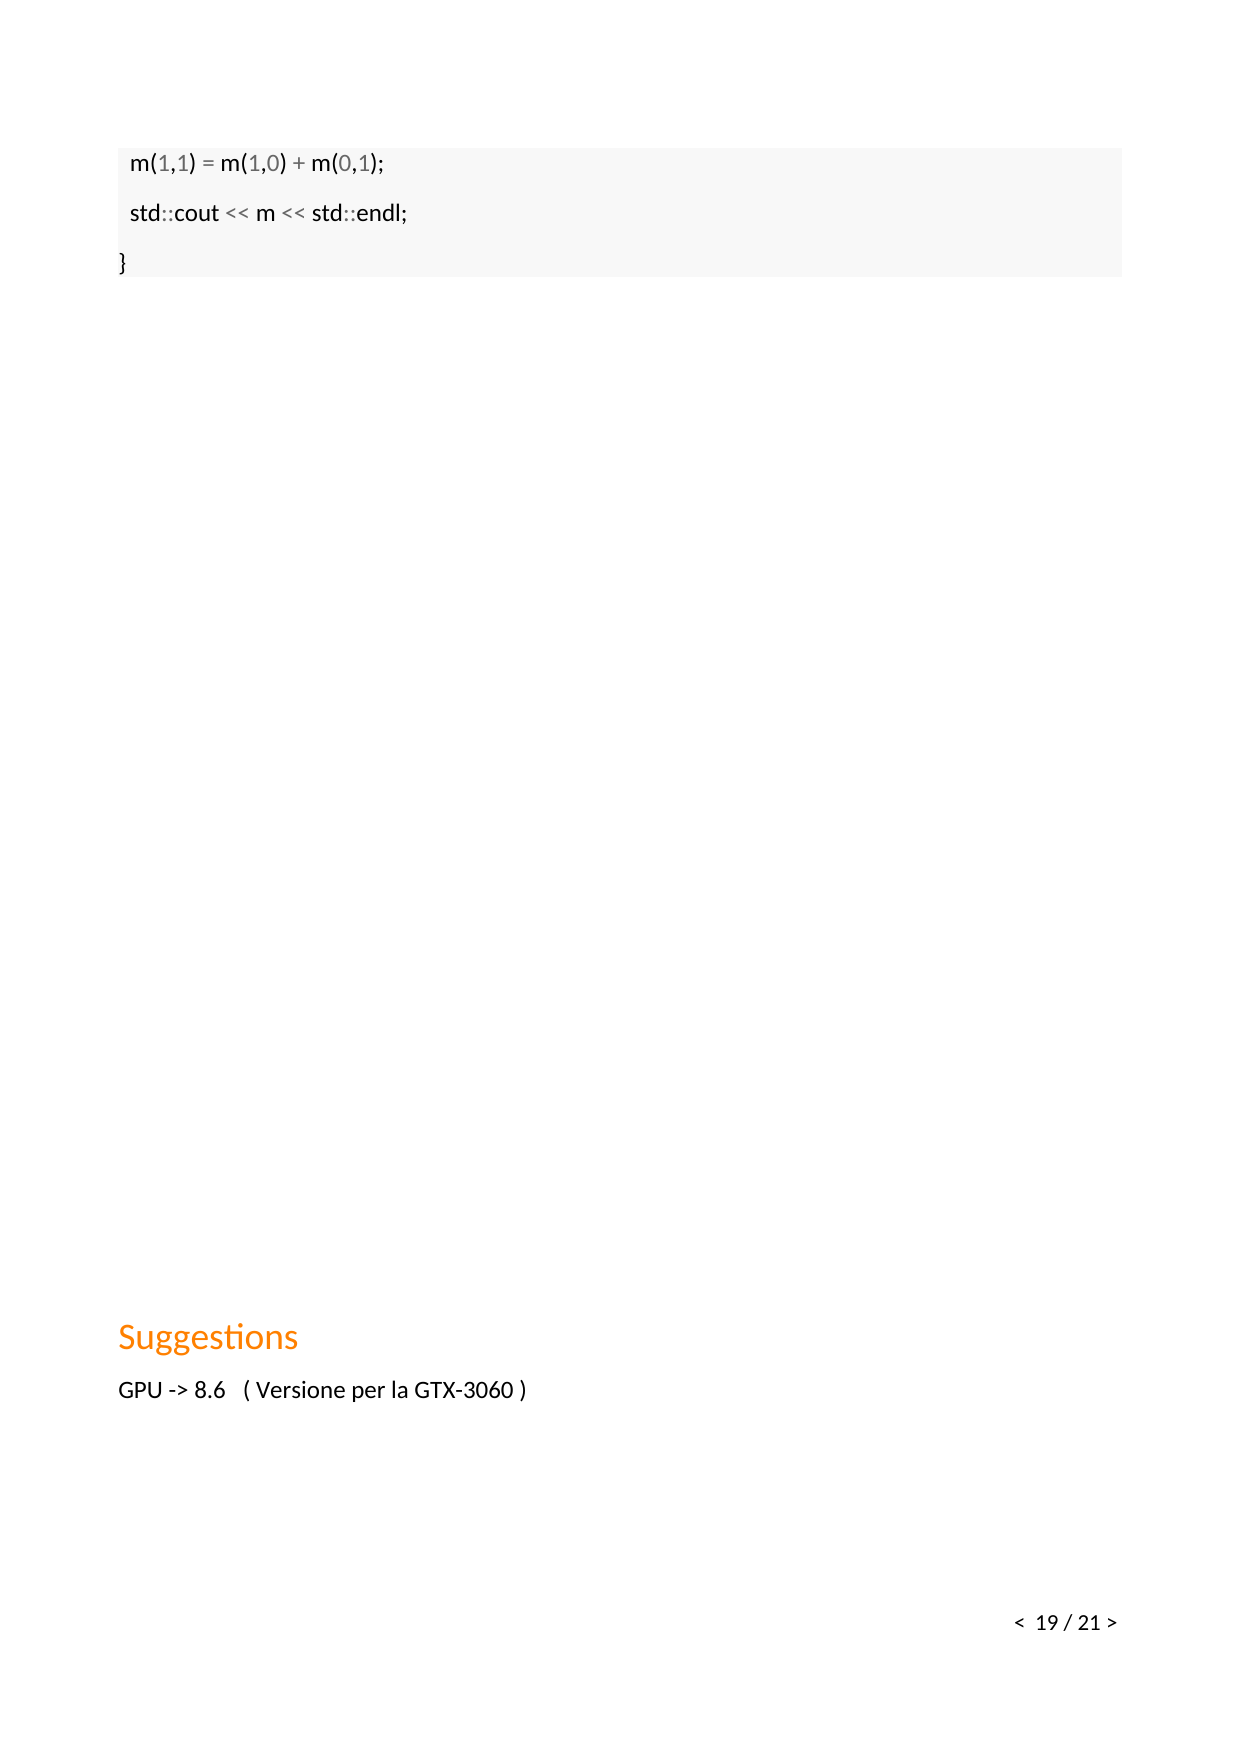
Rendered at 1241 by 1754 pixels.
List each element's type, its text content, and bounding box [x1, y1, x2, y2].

subtitle Suggestions [118, 1313, 1122, 1359]
text std::cout << m << std::endl; [118, 197, 1122, 228]
text m(1,1) = m(1,0) + m(0,1); [118, 148, 1122, 178]
text GPU -> 8.6 ( Versione per la GTX-3060 ) [118, 1374, 1122, 1405]
text } [118, 247, 1122, 277]
